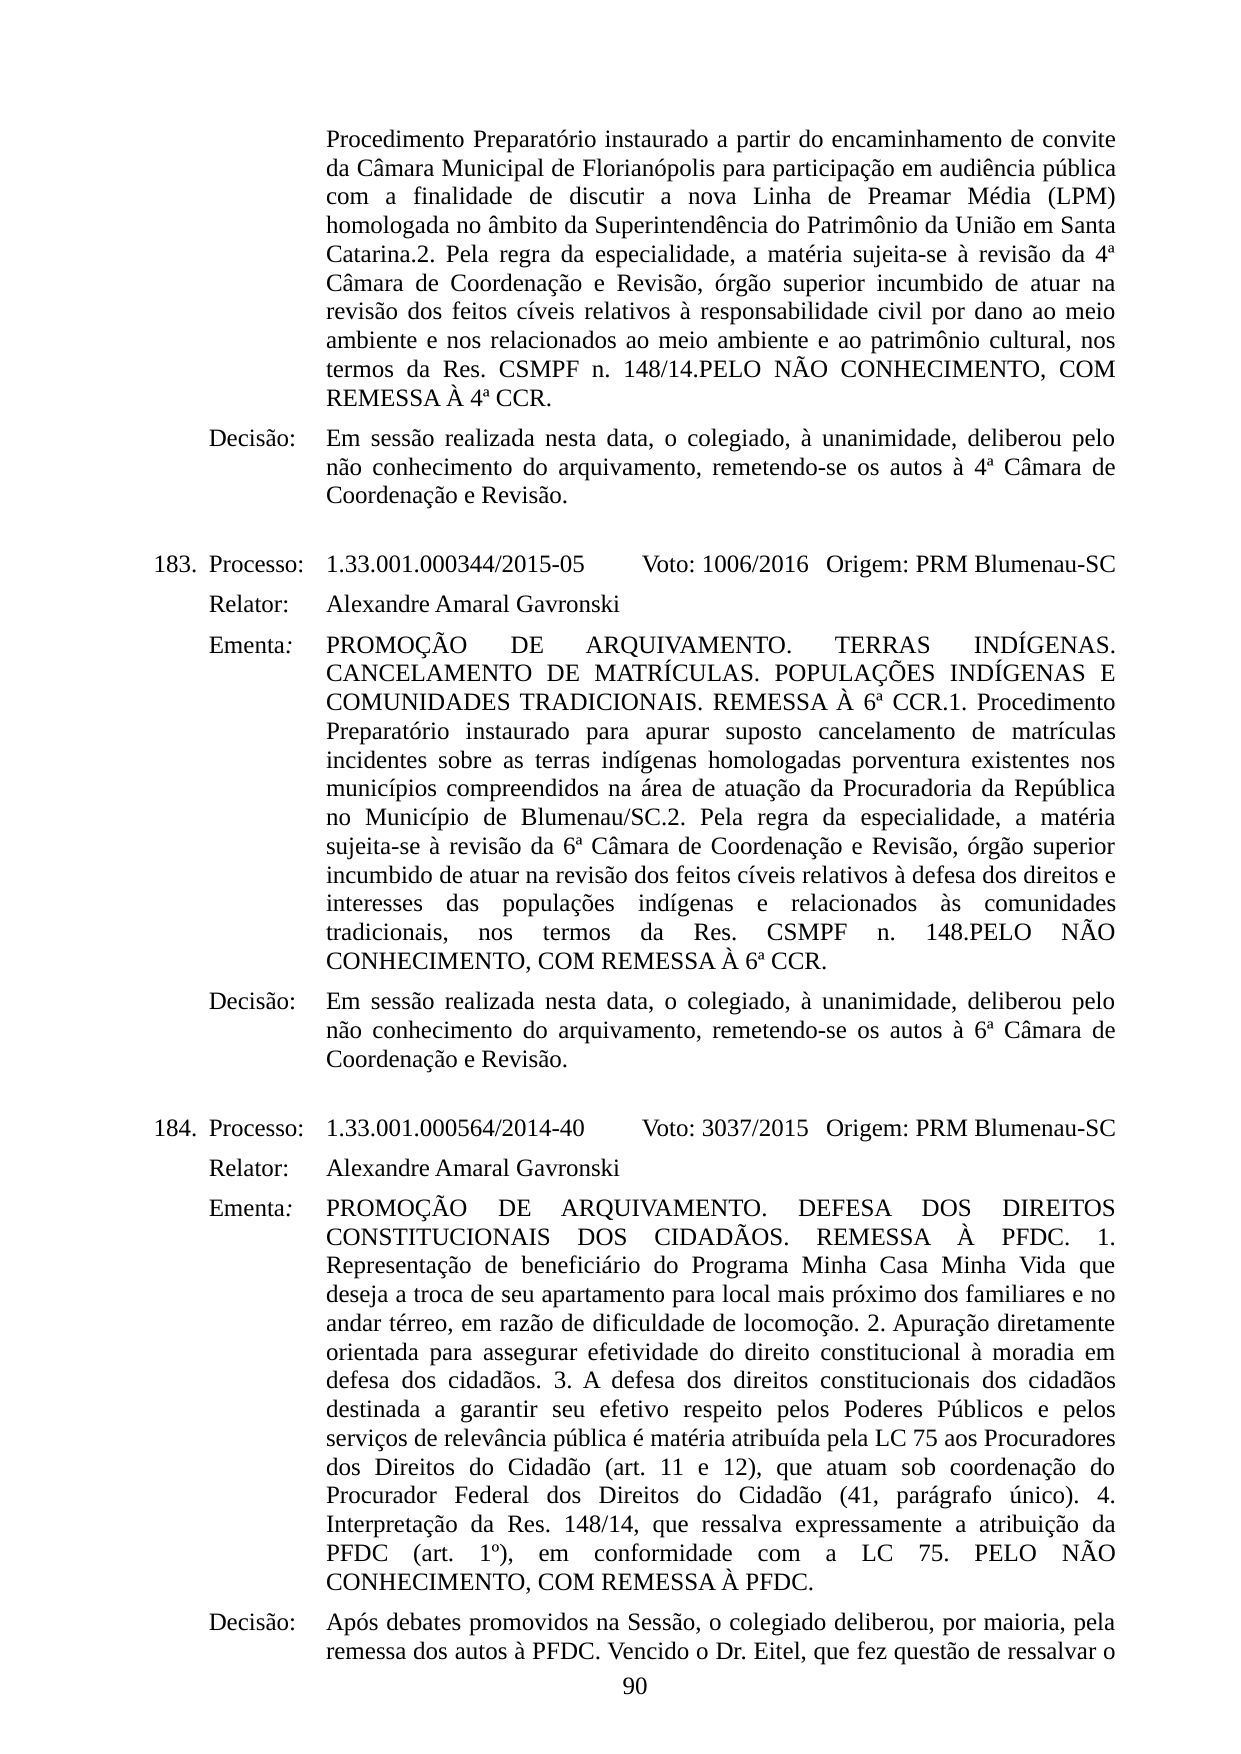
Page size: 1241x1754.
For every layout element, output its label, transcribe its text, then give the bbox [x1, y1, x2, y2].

table_cell [148, 417, 203, 515]
table_cell [148, 1601, 203, 1670]
table_cell Decisão: [203, 417, 320, 515]
table_header 1.33.001.000344/2015-05 [320, 544, 636, 584]
table_cell Decisão: [203, 980, 320, 1078]
table_header 183. [148, 544, 203, 584]
table_cell Procedimento Preparatório instaurado a partir do encaminhamento de convite da Câmara Municipal de Florianópolis para participação em audiência pública com a finalidade de discutir a nova Linha de Preamar Média (LPM) homologada no âmbito da Superintendência do Patrimônio da União em Santa Catarina.2. Pela regra da especialidade, a matéria sujeita-se à revisão da 4ª Câmara de Coordenação e Revisão, órgão superior incumbido de atuar na revisão dos feitos cíveis relativos à responsabilidade civil por dano ao meio ambiente e nos relacionados ao meio ambiente e ao patrimônio cultural, nos termos da Res. CSMPF n. 148/14.PELO NÃO CONHECIMENTO, COM REMESSA À 4ª CCR. [320, 118, 1122, 417]
table_cell [148, 1147, 203, 1187]
table_cell [203, 118, 320, 417]
table_cell Ementa: [203, 624, 320, 980]
table_cell [148, 584, 203, 624]
table_cell [148, 980, 203, 1078]
table_cell Após debates promovidos na Sessão, o colegiado deliberou, por maioria, pela remessa dos autos à PFDC. Vencido o Dr. Eitel, que fez questão de ressalvar o [320, 1601, 1122, 1670]
table_cell PROMOÇÃO DE ARQUIVAMENTO. TERRAS INDÍGENAS. CANCELAMENTO DE MATRÍCULAS. POPULAÇÕES INDÍGENAS E COMUNIDADES TRADICIONAIS. REMESSA À 6ª CCR.1. Procedimento Preparatório instaurado para apurar suposto cancelamento de matrículas incidentes sobre as terras indígenas homologadas porventura existentes nos municípios compreendidos na área de atuação da Procuradoria da República no Município de Blumenau/SC.2. Pela regra da especialidade, a matéria sujeita-se à revisão da 6ª Câmara de Coordenação e Revisão, órgão superior incumbido de atuar na revisão dos feitos cíveis relativos à defesa dos direitos e interesses das populações indígenas e relacionados às comunidades tradicionais, nos termos da Res. CSMPF n. 148.PELO NÃO CONHECIMENTO, COM REMESSA À 6ª CCR. [320, 624, 1122, 980]
table_cell Alexandre Amaral Gavronski [320, 584, 1122, 624]
table_header 184. [148, 1107, 203, 1147]
table_cell [148, 118, 203, 417]
table_cell [148, 1187, 203, 1601]
table_header Origem: PRM Blumenau-SC [820, 544, 1122, 584]
table_header Voto: 1006/2016 [636, 544, 820, 584]
table_cell Decisão: [203, 1601, 320, 1670]
table_header Processo: [203, 1107, 320, 1147]
table_cell Relator: [203, 584, 320, 624]
table_header Voto: 3037/2015 [636, 1107, 820, 1147]
table_cell PROMOÇÃO DE ARQUIVAMENTO. DEFESA DOS DIREITOS CONSTITUCIONAIS DOS CIDADÃOS. REMESSA À PFDC. 1. Representação de beneficiário do Programa Minha Casa Minha Vida que deseja a troca de seu apartamento para local mais próximo dos familiares e no andar térreo, em razão de dificuldade de locomoção. 2. Apuração diretamente orientada para assegurar efetividade do direito constitucional à moradia em defesa dos cidadãos. 3. A defesa dos direitos constitucionais dos cidadãos destinada a garantir seu efetivo respeito pelos Poderes Públicos e pelos serviços de relevância pública é matéria atribuída pela LC 75 aos Procuradores dos Direitos do Cidadão (art. 11 e 12), que atuam sob coordenação do Procurador Federal dos Direitos do Cidadão (41, parágrafo único). 4. Interpretação da Res. 148/14, que ressalva expressamente a atribuição da PFDC (art. 1º), em conformidade com a LC 75. PELO NÃO CONHECIMENTO, COM REMESSA À PFDC. [320, 1187, 1122, 1601]
table_cell Alexandre Amaral Gavronski [320, 1147, 1122, 1187]
table_cell Ementa: [203, 1187, 320, 1601]
table_header Origem: PRM Blumenau-SC [820, 1107, 1122, 1147]
table_cell Relator: [203, 1147, 320, 1187]
table_cell Em sessão realizada nesta data, o colegiado, à unanimidade, deliberou pelo não conhecimento do arquivamento, remetendo-se os autos à 6ª Câmara de Coordenação e Revisão. [320, 980, 1122, 1078]
table_cell Em sessão realizada nesta data, o colegiado, à unanimidade, deliberou pelo não conhecimento do arquivamento, remetendo-se os autos à 4ª Câmara de Coordenação e Revisão. [320, 417, 1122, 515]
table_header 1.33.001.000564/2014-40 [320, 1107, 636, 1147]
table_cell [148, 624, 203, 980]
table_header Processo: [203, 544, 320, 584]
